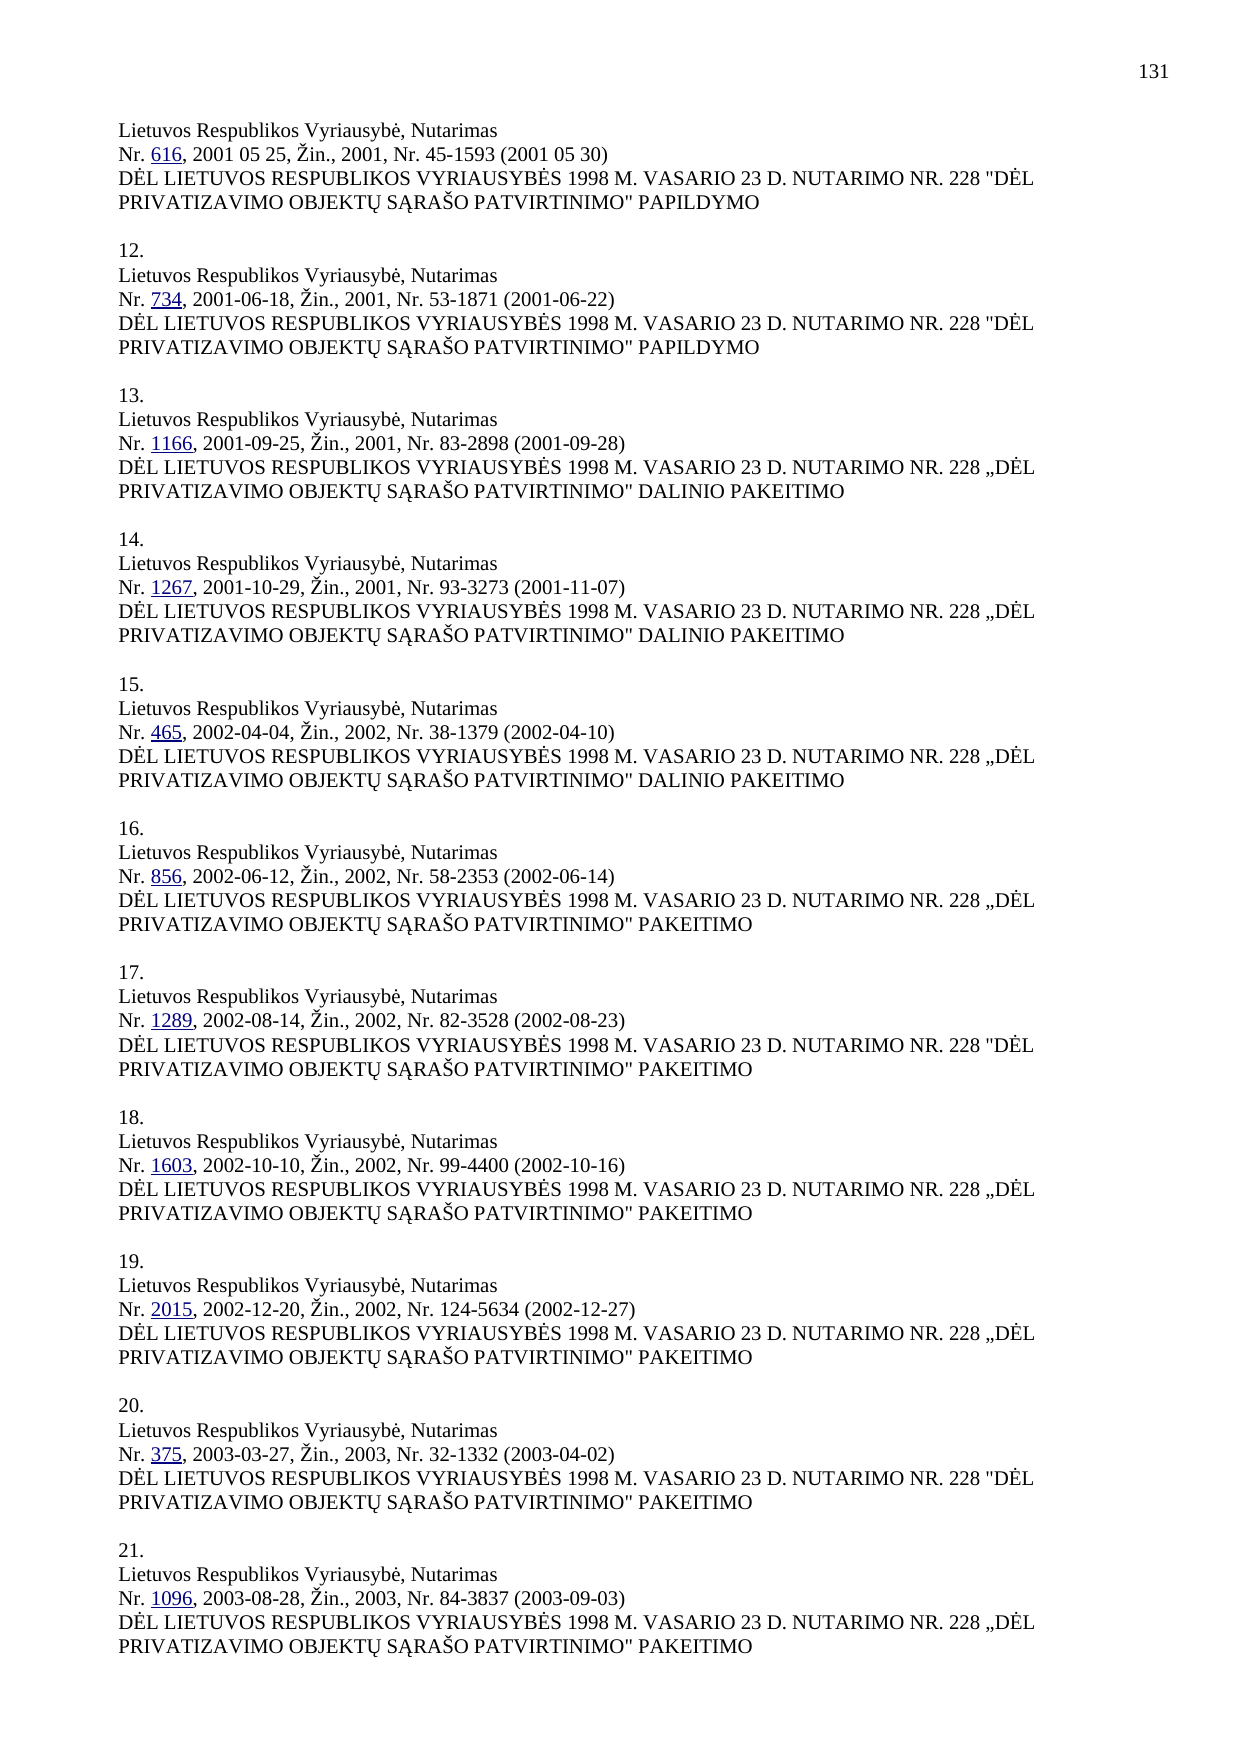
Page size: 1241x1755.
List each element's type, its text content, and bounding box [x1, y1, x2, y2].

text Nr. 2015, 2002-12-20, Žin., 2002, Nr. 124-5634 (2002-12-27) [118, 1297, 1169, 1321]
text DĖL LIETUVOS RESPUBLIKOS VYRIAUSYBĖS 1998 M. VASARIO 23 D. NUTARIMO NR. 228 „DĖL PRIVATIZAVIMO OBJEKTŲ SĄRAŠO PATVIRTINIMO" PAKEITIMO [118, 1177, 1169, 1225]
text Nr. 375, 2003-03-27, Žin., 2003, Nr. 32-1332 (2003-04-02) [118, 1442, 1169, 1466]
text Nr. 465, 2002-04-04, Žin., 2002, Nr. 38-1379 (2002-04-10) [118, 720, 1169, 744]
text DĖL LIETUVOS RESPUBLIKOS VYRIAUSYBĖS 1998 M. VASARIO 23 D. NUTARIMO NR. 228 "DĖL PRIVATIZAVIMO OBJEKTŲ SĄRAŠO PATVIRTINIMO" PAPILDYMO [118, 166, 1169, 214]
text DĖL LIETUVOS RESPUBLIKOS VYRIAUSYBĖS 1998 M. VASARIO 23 D. NUTARIMO NR. 228 „DĖL PRIVATIZAVIMO OBJEKTŲ SĄRAŠO PATVIRTINIMO" DALINIO PAKEITIMO [118, 455, 1169, 503]
text Nr. 616, 2001 05 25, Žin., 2001, Nr. 45-1593 (2001 05 30) [118, 142, 1169, 166]
text 12. [118, 238, 1169, 262]
text Nr. 1166, 2001-09-25, Žin., 2001, Nr. 83-2898 (2001-09-28) [118, 431, 1169, 455]
text Lietuvos Respublikos Vyriausybė, Nutarimas [118, 551, 1169, 575]
text 15. [118, 672, 1169, 696]
text Lietuvos Respublikos Vyriausybė, Nutarimas [118, 407, 1169, 431]
text DĖL LIETUVOS RESPUBLIKOS VYRIAUSYBĖS 1998 M. VASARIO 23 D. NUTARIMO NR. 228 "DĖL PRIVATIZAVIMO OBJEKTŲ SĄRAŠO PATVIRTINIMO" PAPILDYMO [118, 311, 1169, 359]
text DĖL LIETUVOS RESPUBLIKOS VYRIAUSYBĖS 1998 M. VASARIO 23 D. NUTARIMO NR. 228 „DĖL PRIVATIZAVIMO OBJEKTŲ SĄRAŠO PATVIRTINIMO" PAKEITIMO [118, 1610, 1169, 1658]
text DĖL LIETUVOS RESPUBLIKOS VYRIAUSYBĖS 1998 M. VASARIO 23 D. NUTARIMO NR. 228 „DĖL PRIVATIZAVIMO OBJEKTŲ SĄRAŠO PATVIRTINIMO" DALINIO PAKEITIMO [118, 744, 1169, 792]
text Lietuvos Respublikos Vyriausybė, Nutarimas [118, 1562, 1169, 1586]
text DĖL LIETUVOS RESPUBLIKOS VYRIAUSYBĖS 1998 M. VASARIO 23 D. NUTARIMO NR. 228 "DĖL PRIVATIZAVIMO OBJEKTŲ SĄRAŠO PATVIRTINIMO" PAKEITIMO [118, 1466, 1169, 1514]
text DĖL LIETUVOS RESPUBLIKOS VYRIAUSYBĖS 1998 M. VASARIO 23 D. NUTARIMO NR. 228 „DĖL PRIVATIZAVIMO OBJEKTŲ SĄRAŠO PATVIRTINIMO" PAKEITIMO [118, 888, 1169, 936]
text Nr. 856, 2002-06-12, Žin., 2002, Nr. 58-2353 (2002-06-14) [118, 864, 1169, 888]
text Lietuvos Respublikos Vyriausybė, Nutarimas [118, 696, 1169, 720]
text 19. [118, 1249, 1169, 1273]
text Nr. 1603, 2002-10-10, Žin., 2002, Nr. 99-4400 (2002-10-16) [118, 1153, 1169, 1177]
text 14. [118, 527, 1169, 551]
text Lietuvos Respublikos Vyriausybė, Nutarimas [118, 1417, 1169, 1442]
text 17. [118, 960, 1169, 984]
text Lietuvos Respublikos Vyriausybė, Nutarimas [118, 262, 1169, 287]
text 18. [118, 1105, 1169, 1129]
text 16. [118, 816, 1169, 840]
text 21. [118, 1538, 1169, 1562]
text Nr. 1267, 2001-10-29, Žin., 2001, Nr. 93-3273 (2001-11-07) [118, 575, 1169, 599]
text DĖL LIETUVOS RESPUBLIKOS VYRIAUSYBĖS 1998 M. VASARIO 23 D. NUTARIMO NR. 228 „DĖL PRIVATIZAVIMO OBJEKTŲ SĄRAŠO PATVIRTINIMO" DALINIO PAKEITIMO [118, 599, 1169, 647]
text Lietuvos Respublikos Vyriausybė, Nutarimas [118, 840, 1169, 864]
text Lietuvos Respublikos Vyriausybė, Nutarimas [118, 1273, 1169, 1297]
text DĖL LIETUVOS RESPUBLIKOS VYRIAUSYBĖS 1998 M. VASARIO 23 D. NUTARIMO NR. 228 "DĖL PRIVATIZAVIMO OBJEKTŲ SĄRAŠO PATVIRTINIMO" PAKEITIMO [118, 1032, 1169, 1081]
text 13. [118, 383, 1169, 407]
text 20. [118, 1393, 1169, 1417]
text Nr. 734, 2001-06-18, Žin., 2001, Nr. 53-1871 (2001-06-22) [118, 287, 1169, 311]
text Nr. 1289, 2002-08-14, Žin., 2002, Nr. 82-3528 (2002-08-23) [118, 1008, 1169, 1032]
text Lietuvos Respublikos Vyriausybė, Nutarimas [118, 1129, 1169, 1153]
text DĖL LIETUVOS RESPUBLIKOS VYRIAUSYBĖS 1998 M. VASARIO 23 D. NUTARIMO NR. 228 „DĖL PRIVATIZAVIMO OBJEKTŲ SĄRAŠO PATVIRTINIMO" PAKEITIMO [118, 1321, 1169, 1369]
text Lietuvos Respublikos Vyriausybė, Nutarimas [118, 984, 1169, 1008]
text Nr. 1096, 2003-08-28, Žin., 2003, Nr. 84-3837 (2003-09-03) [118, 1586, 1169, 1610]
text Lietuvos Respublikos Vyriausybė, Nutarimas [118, 118, 1169, 142]
